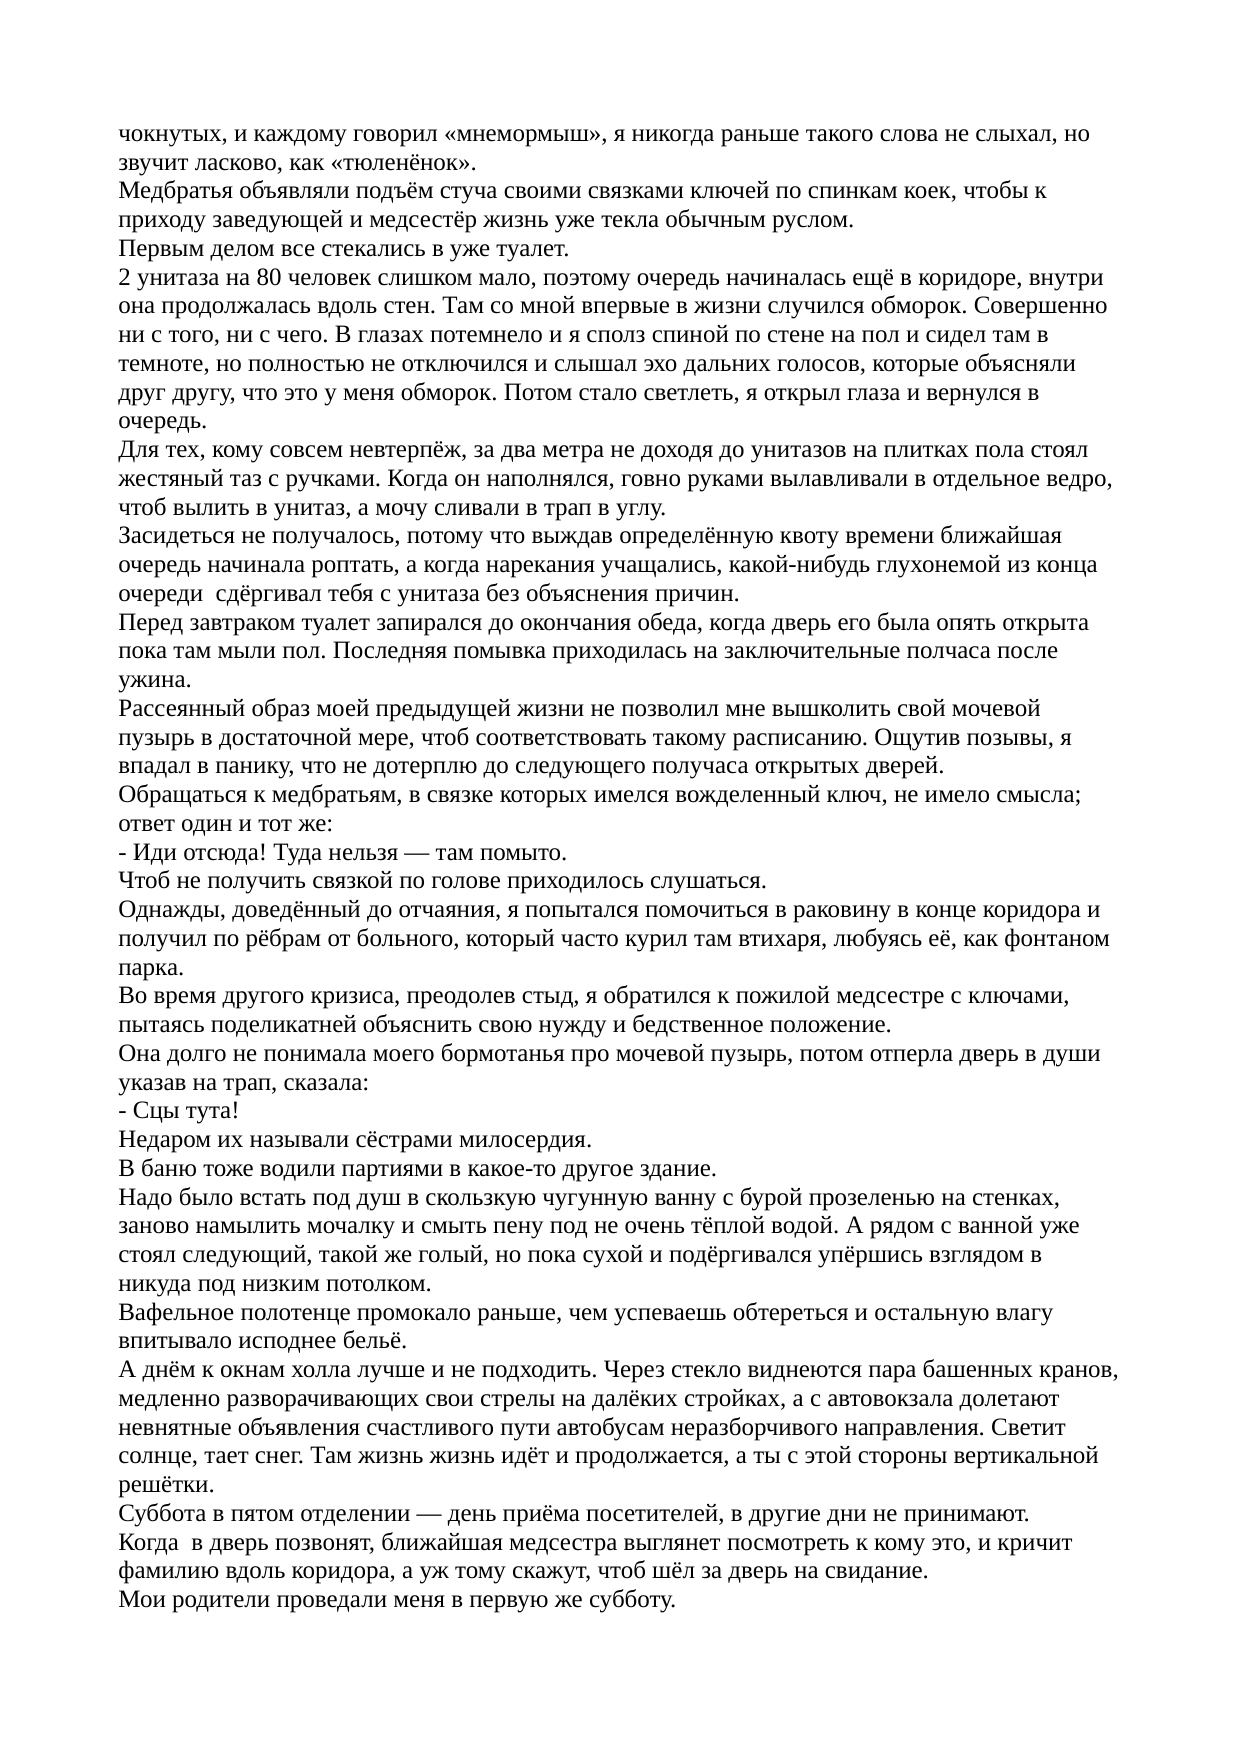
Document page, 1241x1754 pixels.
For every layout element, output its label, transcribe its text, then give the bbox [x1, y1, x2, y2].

text Однажды, доведённый до отчаяния, я попытался помочиться в раковину в конце коридора и получил по рёбрам от больного, который часто курил там втихаря, любуясь её, как фонтаном парка. [118, 894, 1122, 981]
text - Иди отсюда! Туда нельзя — там помыто. [118, 837, 1122, 866]
text Перед завтраком туалет запирался до окончания обеда, когда дверь его была опять открыта пока там мыли пол. Последняя помывка приходилась на заключительные полчаса после ужина. [118, 607, 1122, 693]
text Первым делом все стекались в уже туалет. [118, 233, 1122, 262]
text Надо было встать под душ в скользкую чугунную ванну с бурой прозеленью на стенках, заново намылить мочалку и смыть пену под не очень тёплой водой. А рядом с ванной уже стоял следующий, такой же голый, но пока сухой и подёргивался упёршись взглядом в никуда под низким потолком. [118, 1182, 1122, 1297]
text Для тех, кому совсем невтерпёж, за два метра не доходя до унитазов на плитках пола стоял жестяный таз с ручками. Когда он наполнялся, говно руками вылавливали в отдельное ведро, чтоб вылить в унитаз, а мочу сливали в трап в углу. [118, 434, 1122, 521]
text Обращаться к медбратьям, в связке которых имелся вожделенный ключ, не имело смысла; ответ один и тот же: [118, 779, 1122, 837]
text В баню тоже водили партиями в какое-то другое здание. [118, 1153, 1122, 1182]
text Мои родители проведали меня в первую же субботу. [118, 1584, 1122, 1613]
text Чтоб не получить связкой по голове приходилось слушаться. [118, 866, 1122, 894]
text Суббота в пятом отделении — день приёма посетителей, в другие дни не принимают. [118, 1498, 1122, 1527]
text - Сцы тута! [118, 1096, 1122, 1124]
text Она долго не понимала моего бормотанья про мочевой пузырь, потом отперла дверь в души указав на трап, сказала: [118, 1038, 1122, 1096]
text чокнутых, и каждому говорил «мнемормыш», я никогда раньше такого слова не слыхал, но звучит ласково, как «тюленёнок». [118, 118, 1122, 176]
text Вафельное полотенце промокало раньше, чем успеваешь обтереться и остальную влагу впитывало исподнее бельё. [118, 1297, 1122, 1354]
text Недаром их называли сёстрами милосердия. [118, 1124, 1122, 1153]
text А днём к окнам холла лучше и не подходить. Через стекло виднеются пара башенных кранов, медленно разворачивающих свои стрелы на далёких стройках, а с автовокзала долетают невнятные объявления счастливого пути автобусам неразборчивого направления. Светит солнце, тает снег. Там жизнь жизнь идёт и продолжается, а ты с этой стороны вертикальной решётки. [118, 1354, 1122, 1498]
text Во время другого кризиса, преодолев стыд, я обратился к пожилой медсестре с ключами, пытаясь поделикатней объяснить свою нужду и бедственное положение. [118, 981, 1122, 1038]
text Медбратья объявляли подъём стуча своими связками ключей по спинкам коек, чтобы к приходу заведующей и медсестёр жизнь уже текла обычным руслом. [118, 176, 1122, 233]
text Засидеться не получалось, потому что выждав определённую квоту времени ближайшая очередь начинала роптать, а когда нарекания учащались, какой-нибудь глухонемой из конца очереди сдёргивал тебя с унитаза без объяснения причин. [118, 521, 1122, 607]
text Рассеянный образ моей предыдущей жизни не позволил мне вышколить свой мочевой пузырь в достаточной мере, чтоб соответствовать такому расписанию. Ощутив позывы, я впадал в панику, что не дотерплю до следующего получаса открытых дверей. [118, 693, 1122, 779]
text 2 унитаза на 80 человек слишком мало, поэтому очередь начиналась ещё в коридоре, внутри она продолжалась вдоль стен. Там со мной впервые в жизни случился обморок. Совершенно ни с того, ни с чего. В глазах потемнело и я сполз спиной по стене на пол и сидел там в темноте, но полностью не отключился и слышал эхо дальних голосов, которые объясняли друг другу, что это у меня обморок. Потом стало светлеть, я открыл глаза и вернулся в очередь. [118, 262, 1122, 434]
text Когда в дверь позвонят, ближайшая медсестра выглянет посмотреть к кому это, и кричит фамилию вдоль коридора, а уж тому скажут, чтоб шёл за дверь на свидание. [118, 1527, 1122, 1584]
